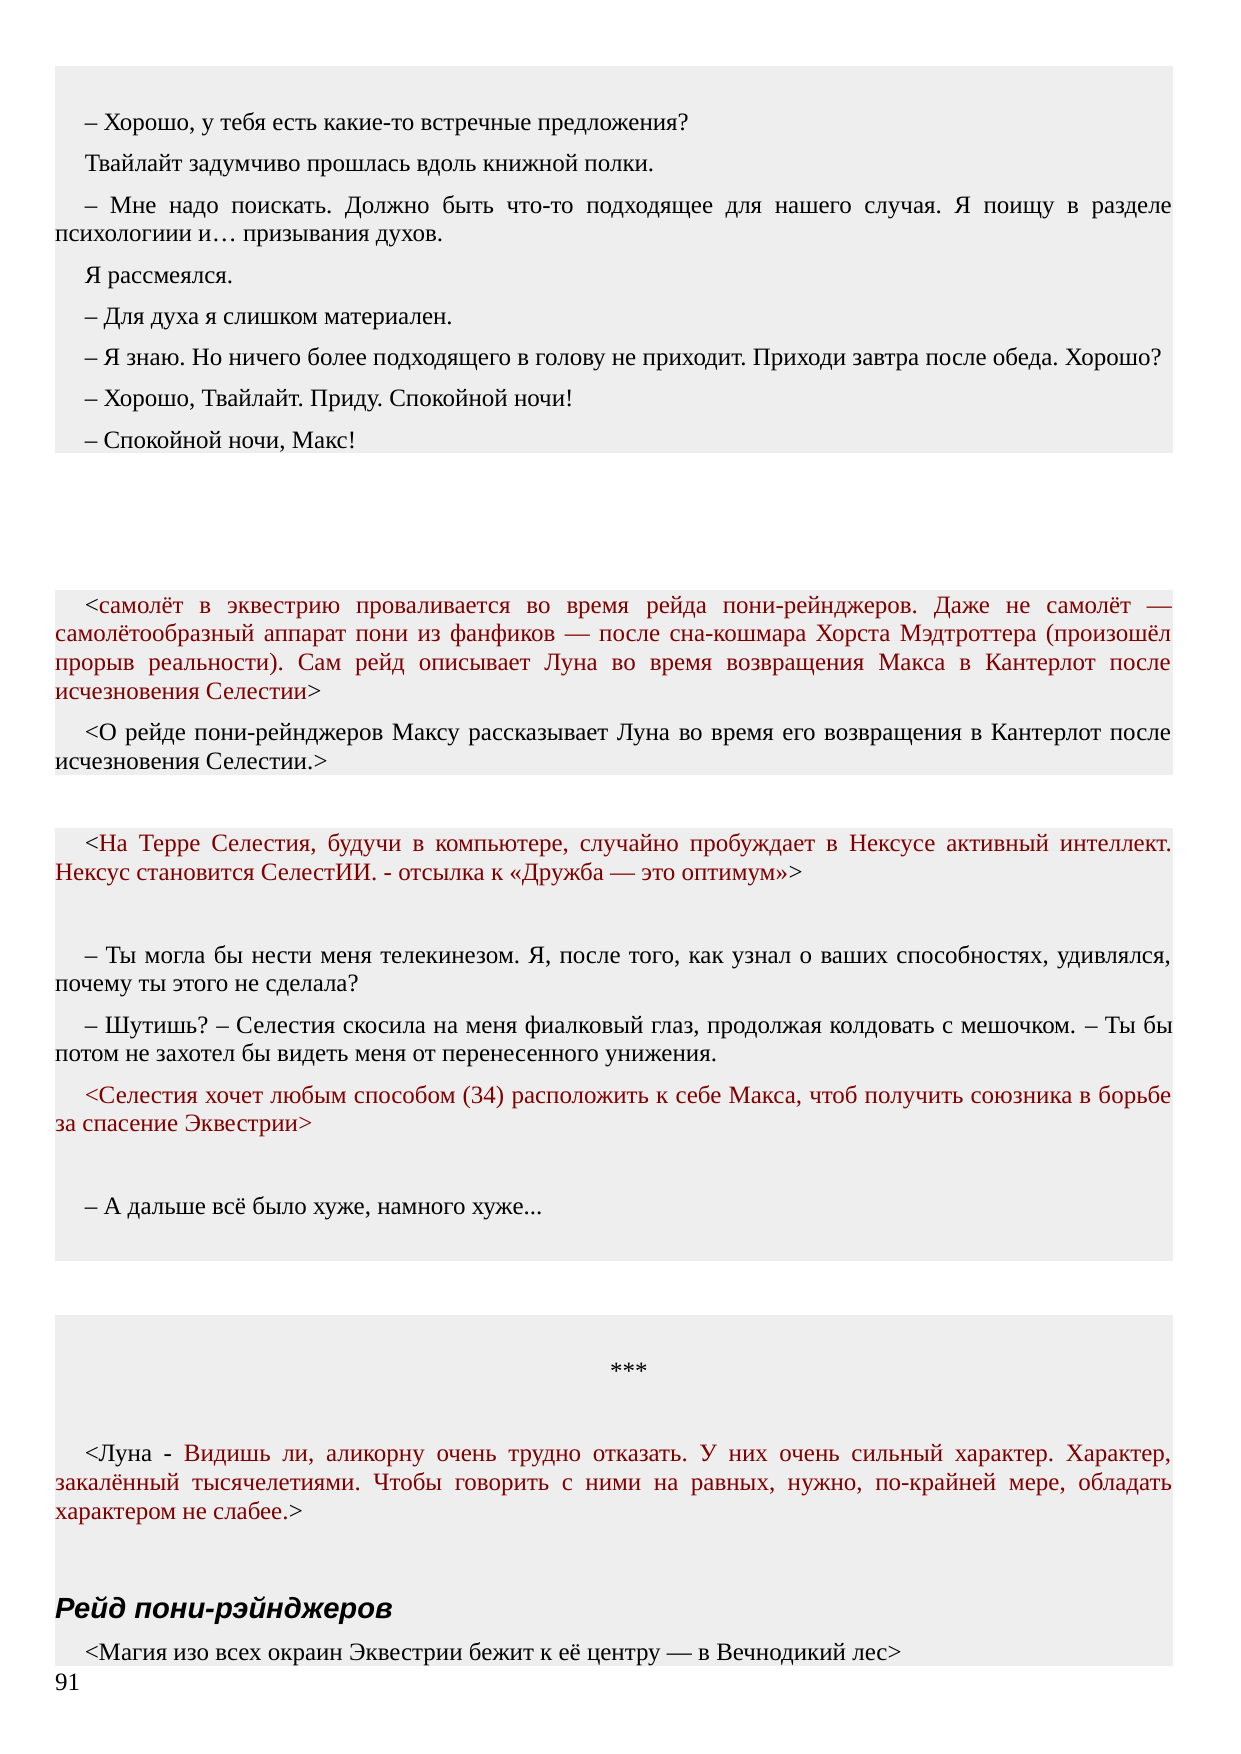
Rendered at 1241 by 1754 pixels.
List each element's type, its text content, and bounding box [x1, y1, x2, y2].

text <Луна - Видишь ли, аликорну очень трудно отказать. У них очень сильный характер. Характер, закалённый тысячелетиями. Чтобы говорить с ними на равных, нужно, по-крайней мере, обладать характером не слабее.> [55, 1438, 1173, 1525]
text *** [55, 1356, 1173, 1385]
text <Селестия хочет любым способом (34) расположить к себе Макса, чтоб получить союзника в борьбе за спасение Эквестрии> [55, 1080, 1173, 1137]
text – Для духа я слишком материален. [55, 301, 1173, 330]
subtitle Рейд пони-рэйнджеров [55, 1591, 1173, 1624]
text – Я знаю. Но ничего более подходящего в голову не приходит. Приходи завтра после обеда. Хорошо? [55, 342, 1173, 371]
text <Магия изо всех окраин Эквестрии бежит к её центру — в Вечнодикий лес> [55, 1637, 1173, 1666]
text – Ты могла бы нести меня телекинезом. Я, после того, как узнал о ваших способностях, удивлялся, почему ты этого не сделала? [55, 940, 1173, 997]
text – Шутишь? – Селестия скосила на меня фиалковый глаз, продолжая колдовать с мешочком. – Ты бы потом не захотел бы видеть меня от перенесенного унижения. [55, 1010, 1173, 1067]
text <На Терре Селестия, будучи в компьютере, случайно пробуждает в Нексусе активный интеллект. Нексус становится СелестИИ. - отсылка к «Дружба — это оптимум»> [55, 828, 1173, 886]
text – Спокойной ночи, Макс! [55, 425, 1173, 453]
text – Мне надо поискать. Должно быть что-то подходящее для нашего случая. Я поищу в разделе психологиии и… призывания духов. [55, 190, 1173, 247]
text Я рассмеялся. [55, 260, 1173, 288]
text – Хорошо, Твайлайт. Приду. Спокойной ночи! [55, 383, 1173, 412]
text – Хорошо, у тебя есть какие-то встречные предложения? [55, 107, 1173, 136]
text <самолёт в эквестрию проваливается во время рейда пони-рейнджеров. Даже не самолёт — самолётообразный аппарат пони из фанфиков — после сна-кошмара Хорста Мэдтроттера (произошёл прорыв реальности). Сам рейд описывает Луна во время возвращения Макса в Кантерлот после исчезновения Селестии> [55, 590, 1173, 705]
text <О рейде пони-рейнджеров Максу рассказывает Луна во время его возвращения в Кантерлот после исчезновения Селестии.> [55, 717, 1173, 775]
text – А дальше всё было хуже, намного хуже... [55, 1191, 1173, 1220]
text Твайлайт задумчиво прошлась вдоль книжной полки. [55, 148, 1173, 177]
